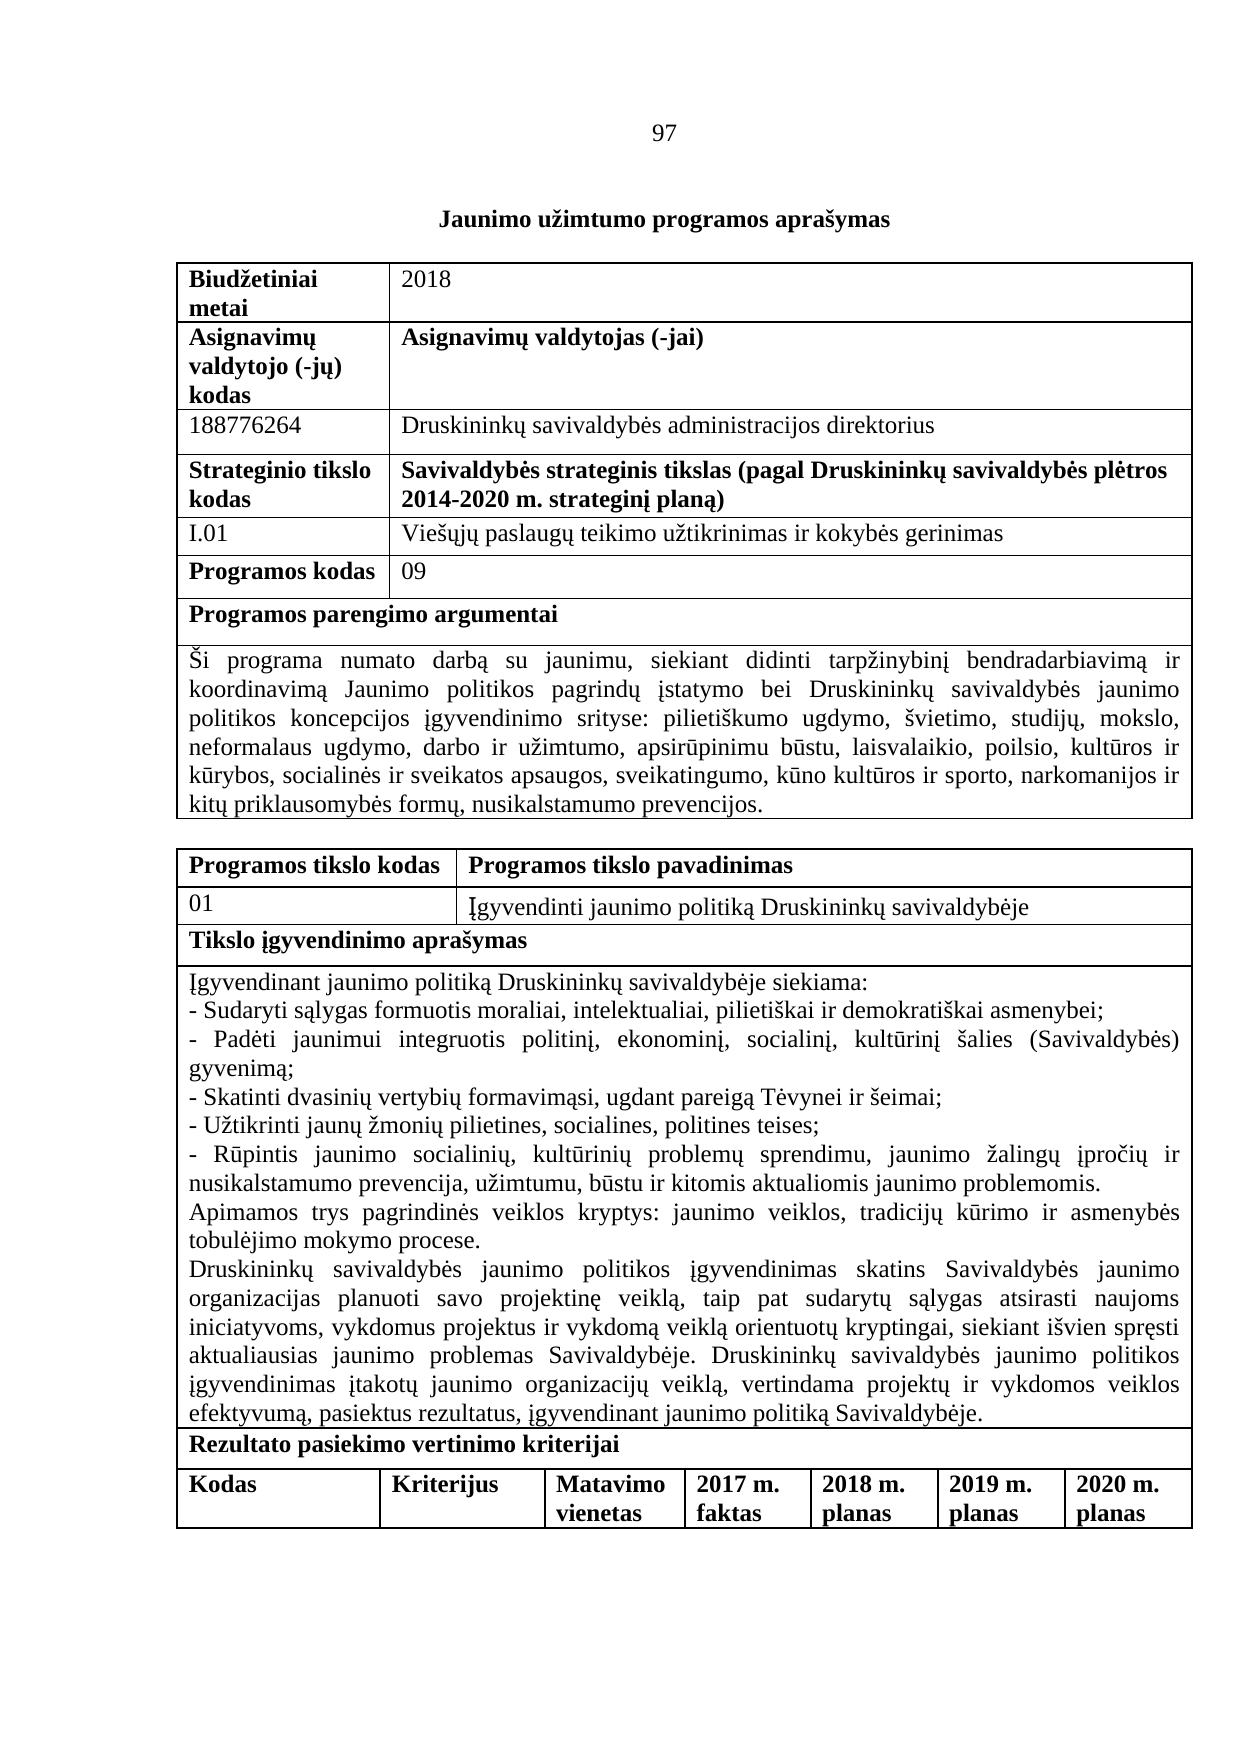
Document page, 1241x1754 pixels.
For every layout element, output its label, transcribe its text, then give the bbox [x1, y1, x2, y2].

table_cell Tikslo įgyvendinimo aprašymas [178, 925, 1191, 965]
table_cell 09 [390, 556, 1191, 598]
table_cell Kodas [178, 1470, 379, 1527]
table_cell Programos kodas [178, 556, 389, 598]
table_cell 2017 m. faktas [686, 1470, 810, 1527]
table_cell Įgyvendinti jaunimo politiką Druskininkų savivaldybėje [457, 888, 1191, 924]
table_cell 2020 m. planas [1066, 1470, 1191, 1527]
table_cell Rezultato pasiekimo vertinimo kriterijai [178, 1429, 1191, 1467]
table_cell Viešųjų paslaugų teikimo užtikrinimas ir kokybės gerinimas [390, 518, 1191, 555]
text Jaunimo užimtumo programos aprašymas [177, 204, 1152, 233]
table_cell 188776264 [178, 410, 389, 454]
table_cell 01 [178, 888, 456, 924]
table_cell Savivaldybės strateginis tikslas (pagal Druskininkų savivaldybės plėtros 2014-2020 m. strateginį planą) [390, 455, 1191, 517]
table_cell 2019 m. planas [939, 1470, 1064, 1527]
table_cell Asignavimų valdytojo (-jų) kodas [178, 323, 389, 409]
table_cell Druskininkų savivaldybės administracijos direktorius [390, 410, 1191, 454]
table_cell Kriterijus [381, 1470, 544, 1527]
table_cell Matavimo vienetas [546, 1470, 684, 1527]
table_cell Strateginio tikslo kodas [178, 455, 389, 517]
table_header 2018 [390, 264, 1191, 321]
table_header Biudžetiniai metai [178, 264, 389, 321]
table_cell 2018 m. planas [812, 1470, 937, 1527]
table_cell Įgyvendinant jaunimo politiką Druskininkų savivaldybėje siekiama: - Sudaryti sąlygas formuotis moraliai, intelektualiai, pilietiškai ir demokratiškai asmenybei; - Padėti jaunimui integruotis politinį, ekonominį, socialinį, kultūrinį šalies (Savivaldybės) gyvenimą; - Skatinti dvasinių vertybių formavimąsi, ugdant pareigą Tėvynei ir šeimai; - Užtikrinti jaunų žmonių pilietines, socialines, politines teises; - Rūpintis jaunimo socialinių, kultūrinių problemų sprendimu, jaunimo žalingų įpročių ir nusikalstamumo prevencija, užimtumu, būstu ir kitomis aktualiomis jaunimo problemomis. Apimamos trys pagrindinės veiklos kryptys: jaunimo veiklos, tradicijų kūrimo ir asmenybės tobulėjimo mokymo procese. Druskininkų savivaldybės jaunimo politikos įgyvendinimas skatins Savivaldybės jaunimo organizacijas planuoti savo projektinę veiklą, taip pat sudarytų sąlygas atsirasti naujoms iniciatyvoms, vykdomus projektus ir vykdomą veiklą orientuotų kryptingai, siekiant išvien spręsti aktualiausias jaunimo problemas Savivaldybėje. Druskininkų savivaldybės jaunimo politikos įgyvendinimas įtakotų jaunimo organizacijų veiklą, vertindama projektų ir vykdomos veiklos efektyvumą, pasiektus rezultatus, įgyvendinant jaunimo politiką Savivaldybėje. [178, 967, 1191, 1427]
table_cell Programos parengimo argumentai [178, 599, 1191, 644]
table_header Programos tikslo pavadinimas [457, 850, 1191, 886]
table_cell Asignavimų valdytojas (-jai) [390, 323, 1191, 409]
table_header Programos tikslo kodas [178, 850, 456, 886]
table_cell Ši programa numato darbą su jaunimu, siekiant didinti tarpžinybinį bendradarbiavimą ir koordinavimą Jaunimo politikos pagrindų įstatymo bei Druskininkų savivaldybės jaunimo politikos koncepcijos įgyvendinimo srityse: pilietiškumo ugdymo, švietimo, studijų, mokslo, neformalaus ugdymo, darbo ir užimtumo, apsirūpinimu būstu, laisvalaikio, poilsio, kultūros ir kūrybos, socialinės ir sveikatos apsaugos, sveikatingumo, kūno kultūros ir sporto, narkomanijos ir kitų priklausomybės formų, nusikalstamumo prevencijos. [178, 646, 1191, 818]
table_cell I.01 [178, 518, 389, 555]
